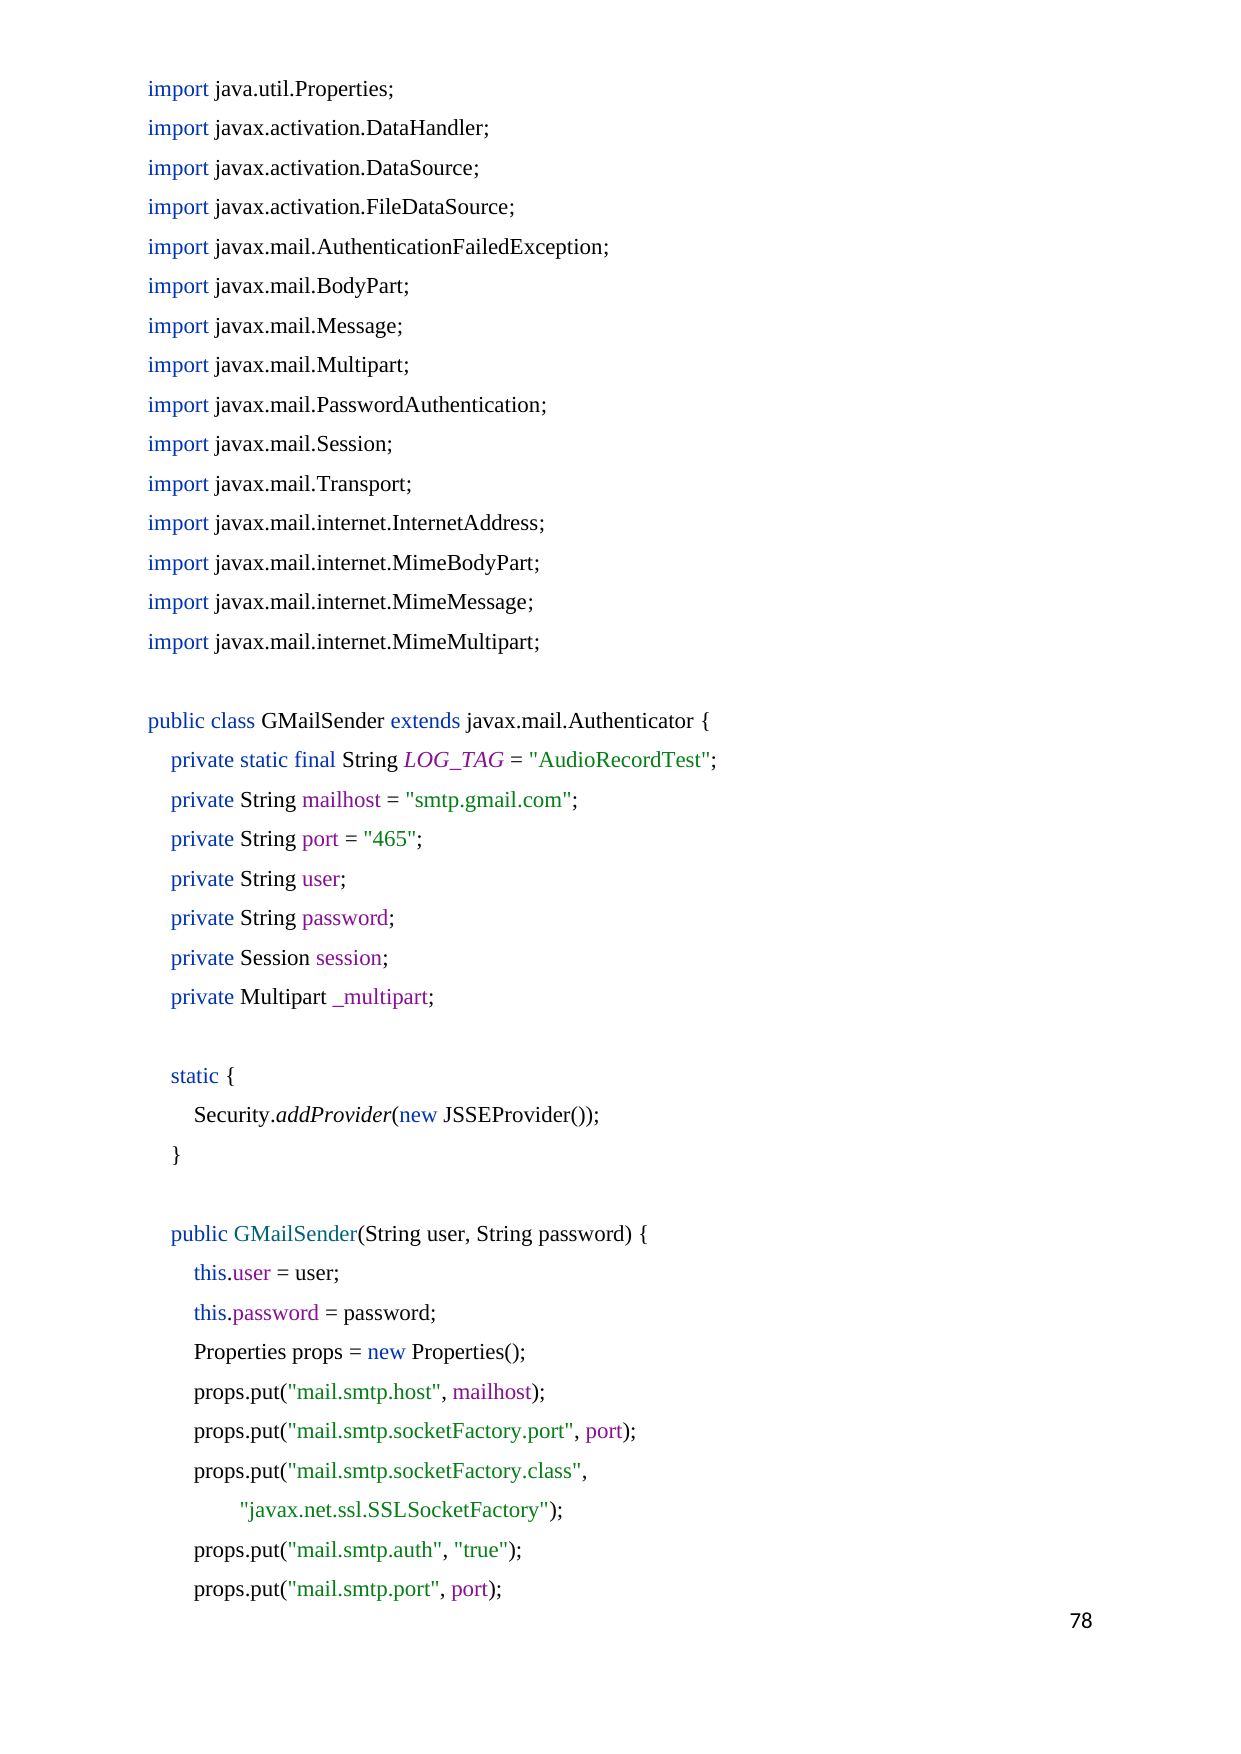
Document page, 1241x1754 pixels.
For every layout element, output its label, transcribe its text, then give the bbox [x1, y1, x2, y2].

text import java.util.Properties; import javax.activation.DataHandler; import javax.activation.DataSource; import javax.activation.FileDataSource; import javax.mail.AuthenticationFailedException; import javax.mail.BodyPart; import javax.mail.Message; import javax.mail.Multipart; import javax.mail.PasswordAuthentication; import javax.mail.Session; import javax.mail.Transport; import javax.mail.internet.InternetAddress; import javax.mail.internet.MimeBodyPart; import javax.mail.internet.MimeMessage; import javax.mail.internet.MimeMultipart; public class GMailSender extends javax.mail.Authenticator { private static final String LOG_TAG = "AudioRecordTest"; private String mailhost = "smtp.gmail.com"; private String port = "465"; private String user; private String password; private Session session; private Multipart _multipart; [148, 75, 1092, 1009]
text public GMailSender(String user, String password) { this.user = user; this.password = password; Properties props = new Properties(); props.put("mail.smtp.host", mailhost); props.put("mail.smtp.socketFactory.port", port); props.put("mail.smtp.socketFactory.class", "javax.net.ssl.SSLSocketFactory"); props.put("mail.smtp.auth", "true"); props.put("mail.smtp.port", port); [148, 1180, 1092, 1602]
text static { Security.addProvider(new JSSEProvider()); } [148, 1022, 1092, 1167]
